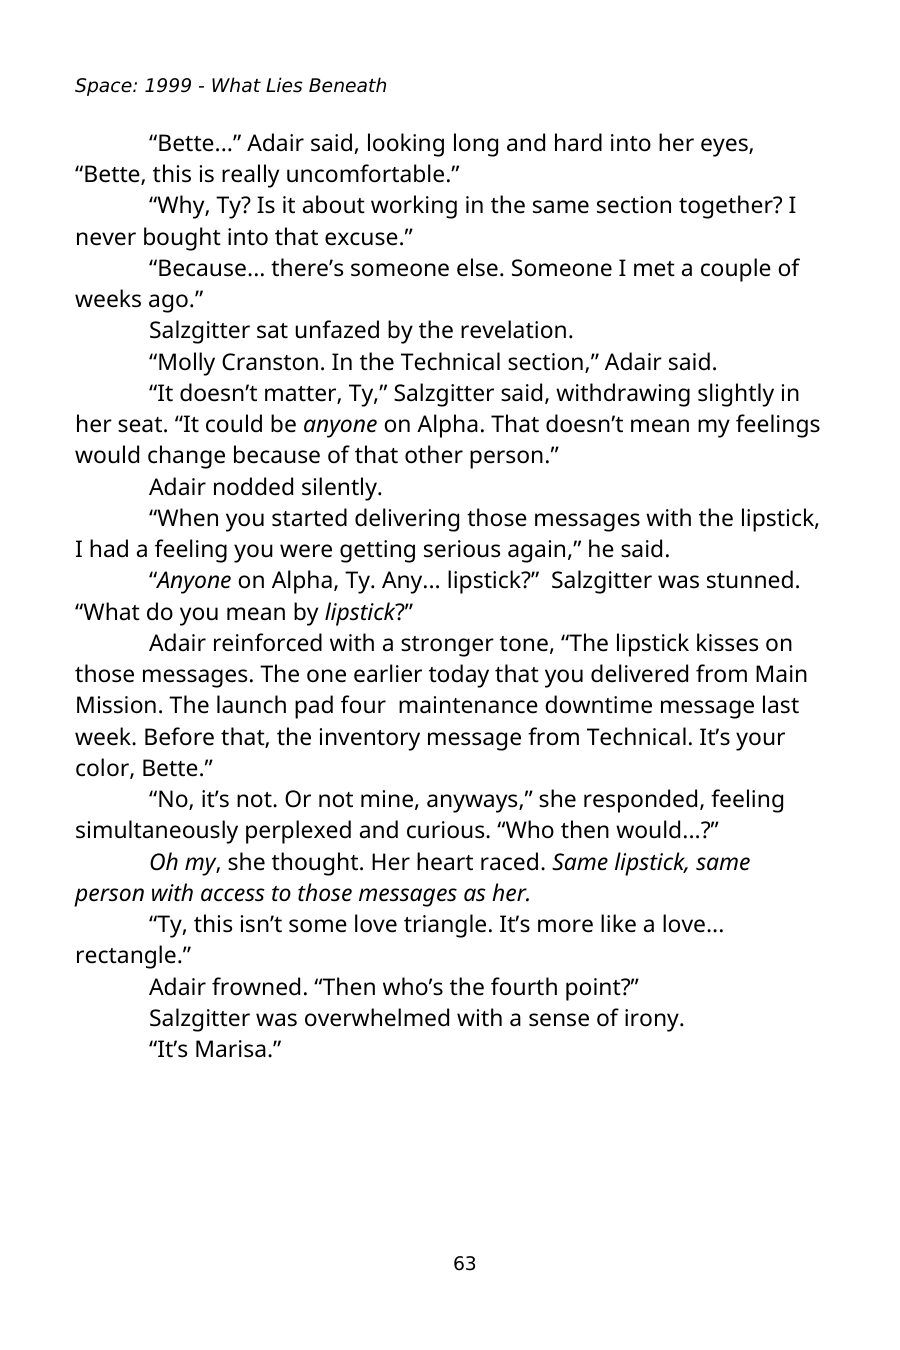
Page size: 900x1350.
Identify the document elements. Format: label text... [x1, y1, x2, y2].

text “Why, Ty? Is it about working in the same section together? I never bought into that excuse.” [75, 189, 825, 252]
text Salzgitter sat unfazed by the revelation. [75, 314, 825, 346]
text “It’s Marisa.” [75, 1033, 825, 1064]
text “When you started delivering those messages with the lipstick, I had a feeling you were getting serious again,” he said. [75, 502, 825, 564]
text “Molly Cranston. In the Technical section,” Adair said. [75, 346, 825, 377]
text “Anyone on Alpha, Ty. Any... lipstick?” Salzgitter was stunned. “What do you mean by lipstick?” [75, 564, 825, 627]
text “No, it’s not. Or not mine, anyways,” she responded, feeling simultaneously perplexed and curious. “Who then would...?” [75, 783, 825, 846]
text Adair frowned. “Then who’s the fourth point?” [75, 971, 825, 1002]
text “Because... there’s someone else. Someone I met a couple of weeks ago.” [75, 252, 825, 314]
text “It doesn’t matter, Ty,” Salzgitter said, withdrawing slightly in her seat. “It could be anyone on Alpha. That doesn’t mean my feelings would change because of that other person.” [75, 377, 825, 471]
text “Bette...” Adair said, looking long and hard into her eyes, “Bette, this is really uncomfortable.” [75, 127, 825, 189]
text Oh my, she thought. Her heart raced. Same lipstick, same person with access to those messages as her. [75, 846, 825, 908]
text “Ty, this isn’t some love triangle. It’s more like a love... rectangle.” [75, 908, 825, 971]
text Adair nodded silently. [75, 471, 825, 502]
text Adair reinforced with a stronger tone, “The lipstick kisses on those messages. The one earlier today that you delivered from Main Mission. The launch pad four maintenance downtime message last week. Before that, the inventory message from Technical. It’s your color, Bette.” [75, 627, 825, 783]
text Salzgitter was overwhelmed with a sense of irony. [75, 1002, 825, 1033]
